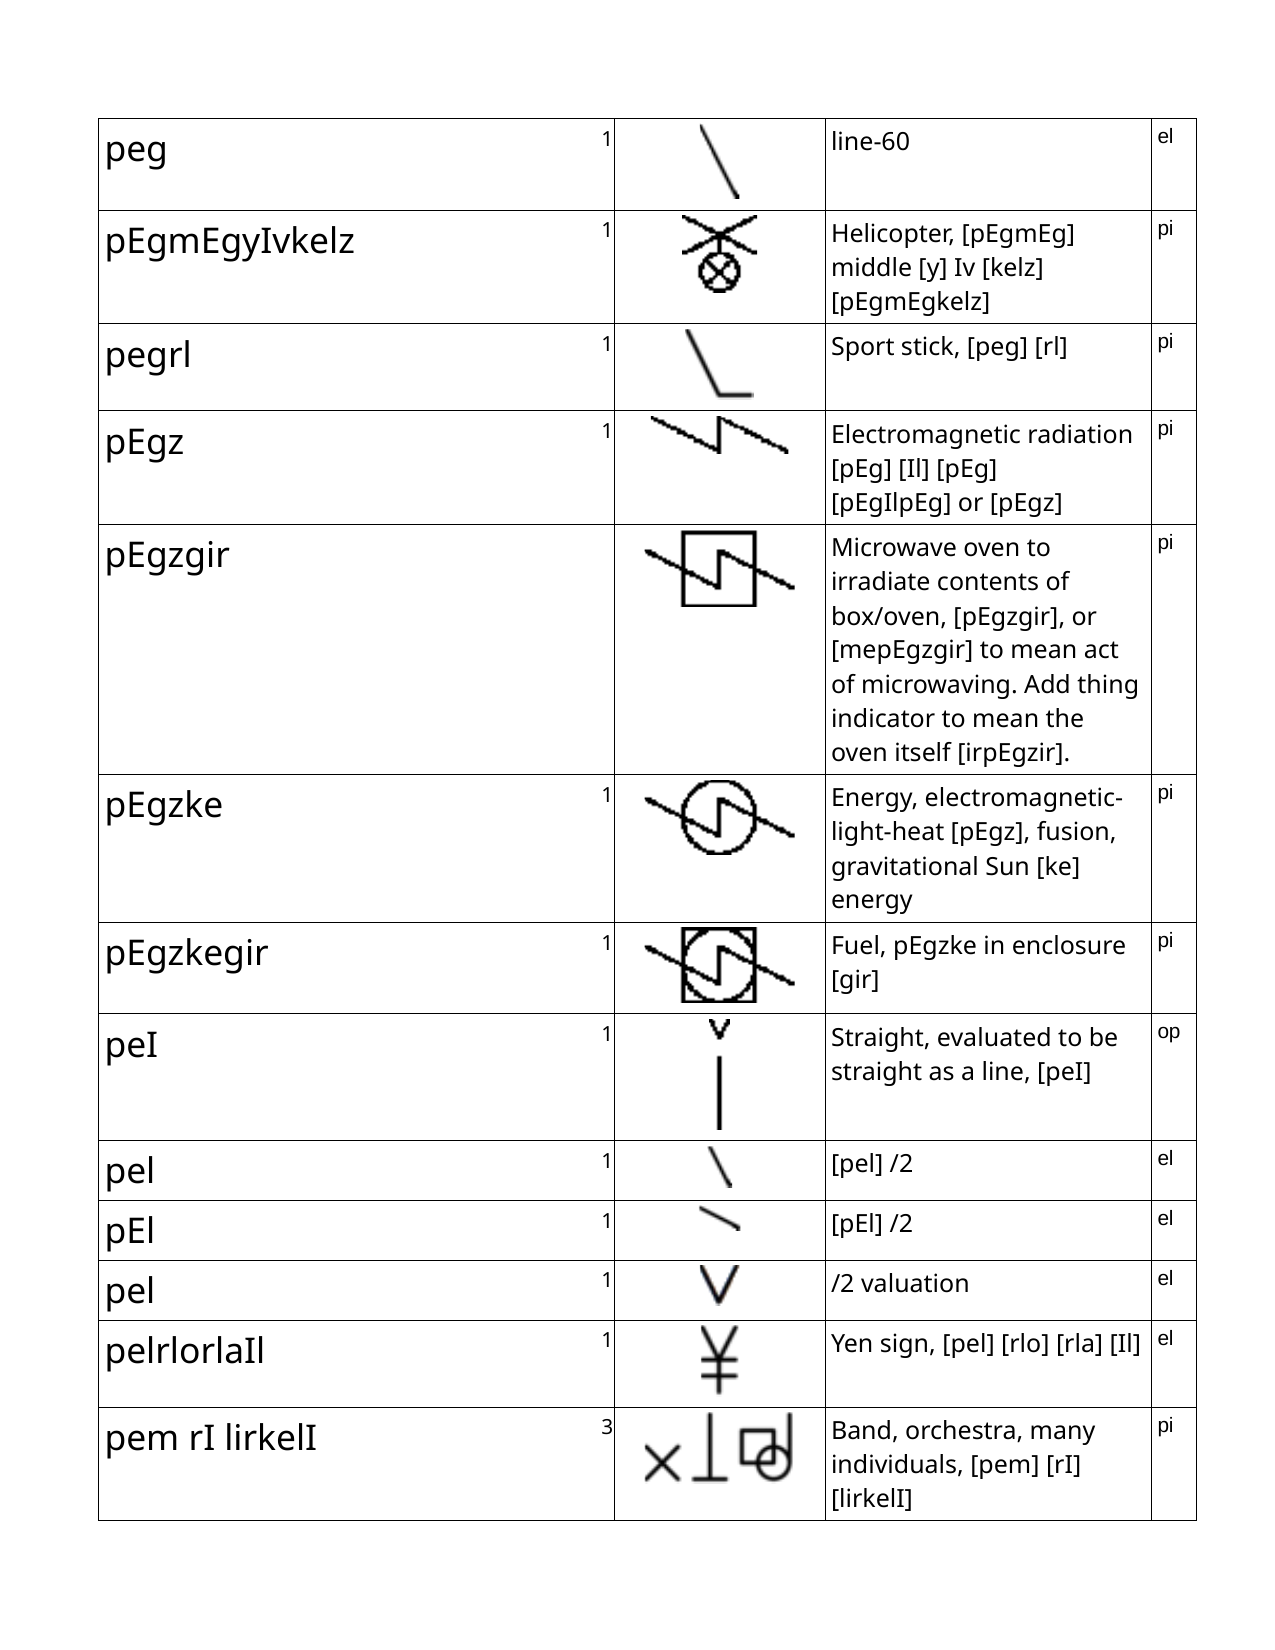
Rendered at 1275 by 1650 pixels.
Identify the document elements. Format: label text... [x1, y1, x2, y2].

table_cell Yen sign, [pel] [rlo] [rla] [Il] [826, 1321, 1151, 1407]
table_cell pEgzke [99, 775, 595, 922]
table_cell el [1152, 1261, 1196, 1319]
table_cell el [1152, 1201, 1196, 1260]
table_cell pEl [99, 1201, 595, 1260]
picture [644, 530, 795, 607]
table_cell el [1152, 1321, 1196, 1407]
picture [685, 329, 754, 400]
table_cell 1 [595, 1261, 614, 1319]
table_cell 1 [595, 411, 614, 524]
picture [699, 123, 740, 199]
table_cell pelrlorlaIl [99, 1321, 595, 1407]
table_cell pegrl [99, 324, 595, 410]
picture [644, 1412, 795, 1484]
table_cell 1 [595, 211, 614, 323]
table_cell [615, 1408, 825, 1520]
table_cell pEgmEgyIvkelz [99, 211, 595, 323]
table_cell Electromagnetic radiation [pEg] [Il] [pEg] [pEgIlpEg] or [pEgz] [826, 411, 1151, 524]
table_cell el [1152, 1141, 1196, 1200]
table_cell [615, 923, 825, 1013]
picture [700, 1325, 739, 1397]
table_cell 1 [595, 119, 614, 209]
table_cell 1 [595, 1321, 614, 1407]
table_cell peI [99, 1014, 595, 1140]
table_cell pi [1152, 525, 1196, 774]
picture [682, 215, 758, 293]
table_cell /2 valuation [826, 1261, 1151, 1319]
table_cell [615, 525, 825, 774]
table_cell pi [1152, 211, 1196, 323]
table_cell Straight, evaluated to be straight as a line, [peI] [826, 1014, 1151, 1140]
table_cell [615, 119, 825, 209]
table_cell Band, orchestra, many individuals, [pem] [rI] [lirkelI] [826, 1408, 1151, 1520]
table_cell [615, 411, 825, 524]
table_cell op [1152, 1014, 1196, 1140]
table_cell Sport stick, [peg] [rl] [826, 324, 1151, 410]
table_cell pi [1152, 775, 1196, 922]
table_cell 1 [595, 1201, 614, 1260]
table_cell pi [1152, 923, 1196, 1013]
table_cell 1 [595, 775, 614, 922]
table_cell [pEl] /2 [826, 1201, 1151, 1260]
table_cell [615, 1321, 825, 1407]
table_cell Microwave oven to irradiate contents of box/oven, [pEgzgir], or [mepEgzgir] to mean act of microwaving. Add thing indicator to mean the oven itself [irpEgzir]. [826, 525, 1151, 774]
table_cell [615, 775, 825, 922]
table_cell pEgz [99, 411, 595, 524]
table_cell 3 [595, 1408, 614, 1520]
table_cell pi [1152, 324, 1196, 410]
table_cell [615, 211, 825, 323]
table_cell 1 [595, 1014, 614, 1140]
table_cell [595, 525, 614, 774]
picture [709, 1019, 730, 1130]
picture [650, 416, 789, 454]
table_cell [615, 1201, 825, 1260]
picture [707, 1146, 733, 1188]
table_cell peg [99, 119, 595, 209]
table_cell pEgzkegir [99, 923, 595, 1013]
table_cell 1 [595, 923, 614, 1013]
table_cell pEgzgir [99, 525, 595, 774]
table_cell el [1152, 119, 1196, 209]
table_cell line-60 [826, 119, 1151, 209]
table_cell Helicopter, [pEgmEg] middle [y] Iv [kelz] [pEgmEgkelz] [826, 211, 1151, 323]
picture [644, 927, 795, 1003]
picture [644, 780, 795, 855]
picture [699, 1265, 740, 1306]
table_cell Fuel, pEgzke in enclosure [gir] [826, 923, 1151, 1013]
table_cell [615, 1141, 825, 1200]
table_cell pem rI lirkelI [99, 1408, 595, 1520]
table_cell [615, 1261, 825, 1319]
table_cell [pel] /2 [826, 1141, 1151, 1200]
table_cell pi [1152, 411, 1196, 524]
picture [698, 1205, 741, 1231]
table_cell Energy, electromagnetic-light-heat [pEgz], fusion, gravitational Sun [ke] energy [826, 775, 1151, 922]
table_cell 1 [595, 324, 614, 410]
table_cell [615, 1014, 825, 1140]
table_cell 1 [595, 1141, 614, 1200]
table_cell pel [99, 1141, 595, 1200]
table_cell pel [99, 1261, 595, 1319]
table_cell [615, 324, 825, 410]
table_cell pi [1152, 1408, 1196, 1520]
